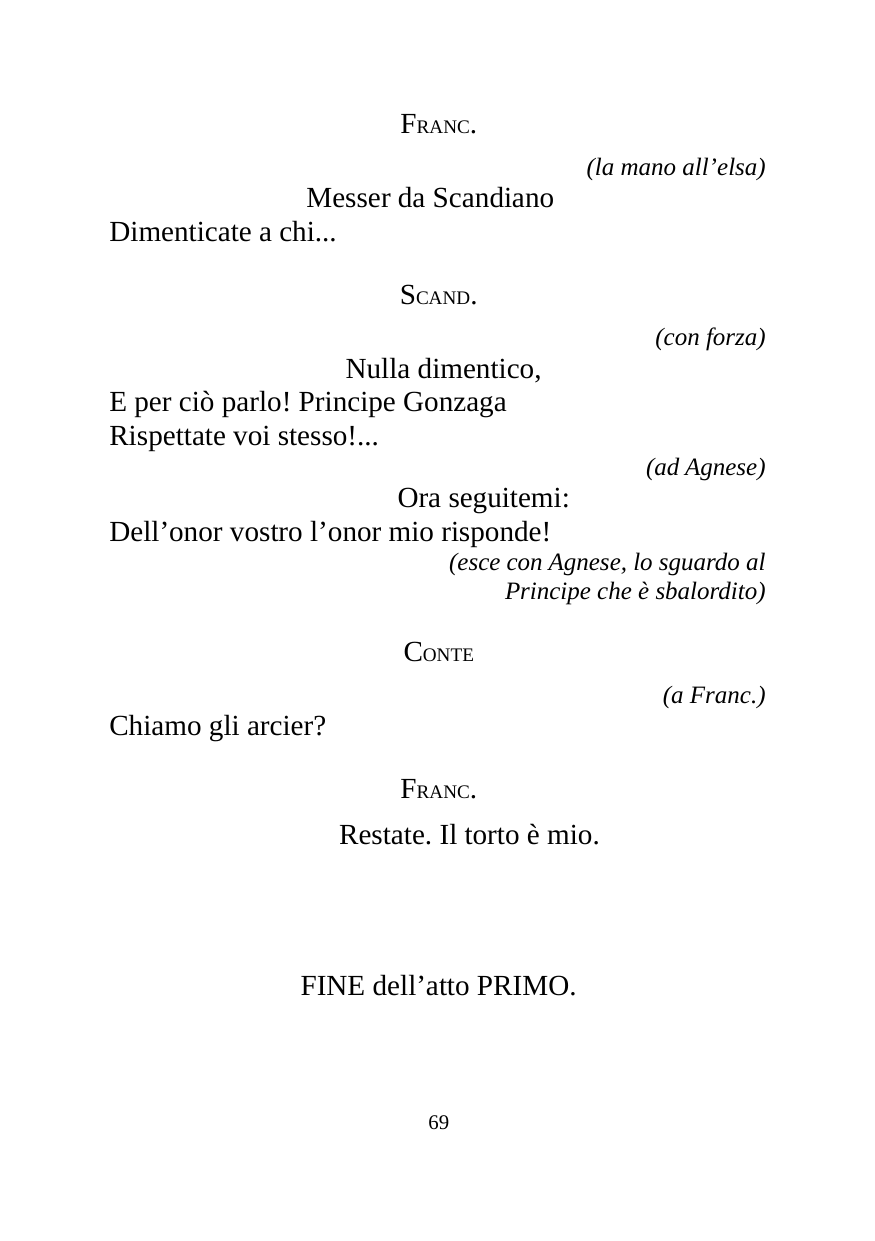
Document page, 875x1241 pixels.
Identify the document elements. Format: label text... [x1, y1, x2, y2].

text Nulla dimentico, [345, 351, 768, 384]
text Restate. Il torto è mio. [339, 817, 768, 850]
text E per ciò parlo! Principe Gonzaga [109, 384, 768, 418]
text Ora seguitemi: [397, 480, 768, 514]
text (con forza) [404, 322, 768, 351]
text Conte [109, 634, 768, 668]
text Messer da Scandiano [306, 180, 768, 214]
text FINE dell’atto PRIMO. [109, 968, 768, 1002]
text Scand. [109, 277, 768, 310]
text Dimenticate a chi... [109, 214, 768, 247]
text (la mano all’elsa) [404, 152, 768, 180]
text Franc. [109, 771, 768, 805]
text Chiamo gli arcier? [109, 708, 768, 742]
text (ad Agnese) [404, 452, 768, 480]
text (esce con Agnese, lo sguardo al Principe che è sbalordito) [404, 547, 768, 605]
text Franc. [109, 106, 768, 140]
text Rispettate voi stesso!... [109, 418, 768, 452]
text Dell’onor vostro l’onor mio risponde! [109, 514, 768, 547]
text (a Franc.) [404, 680, 768, 708]
